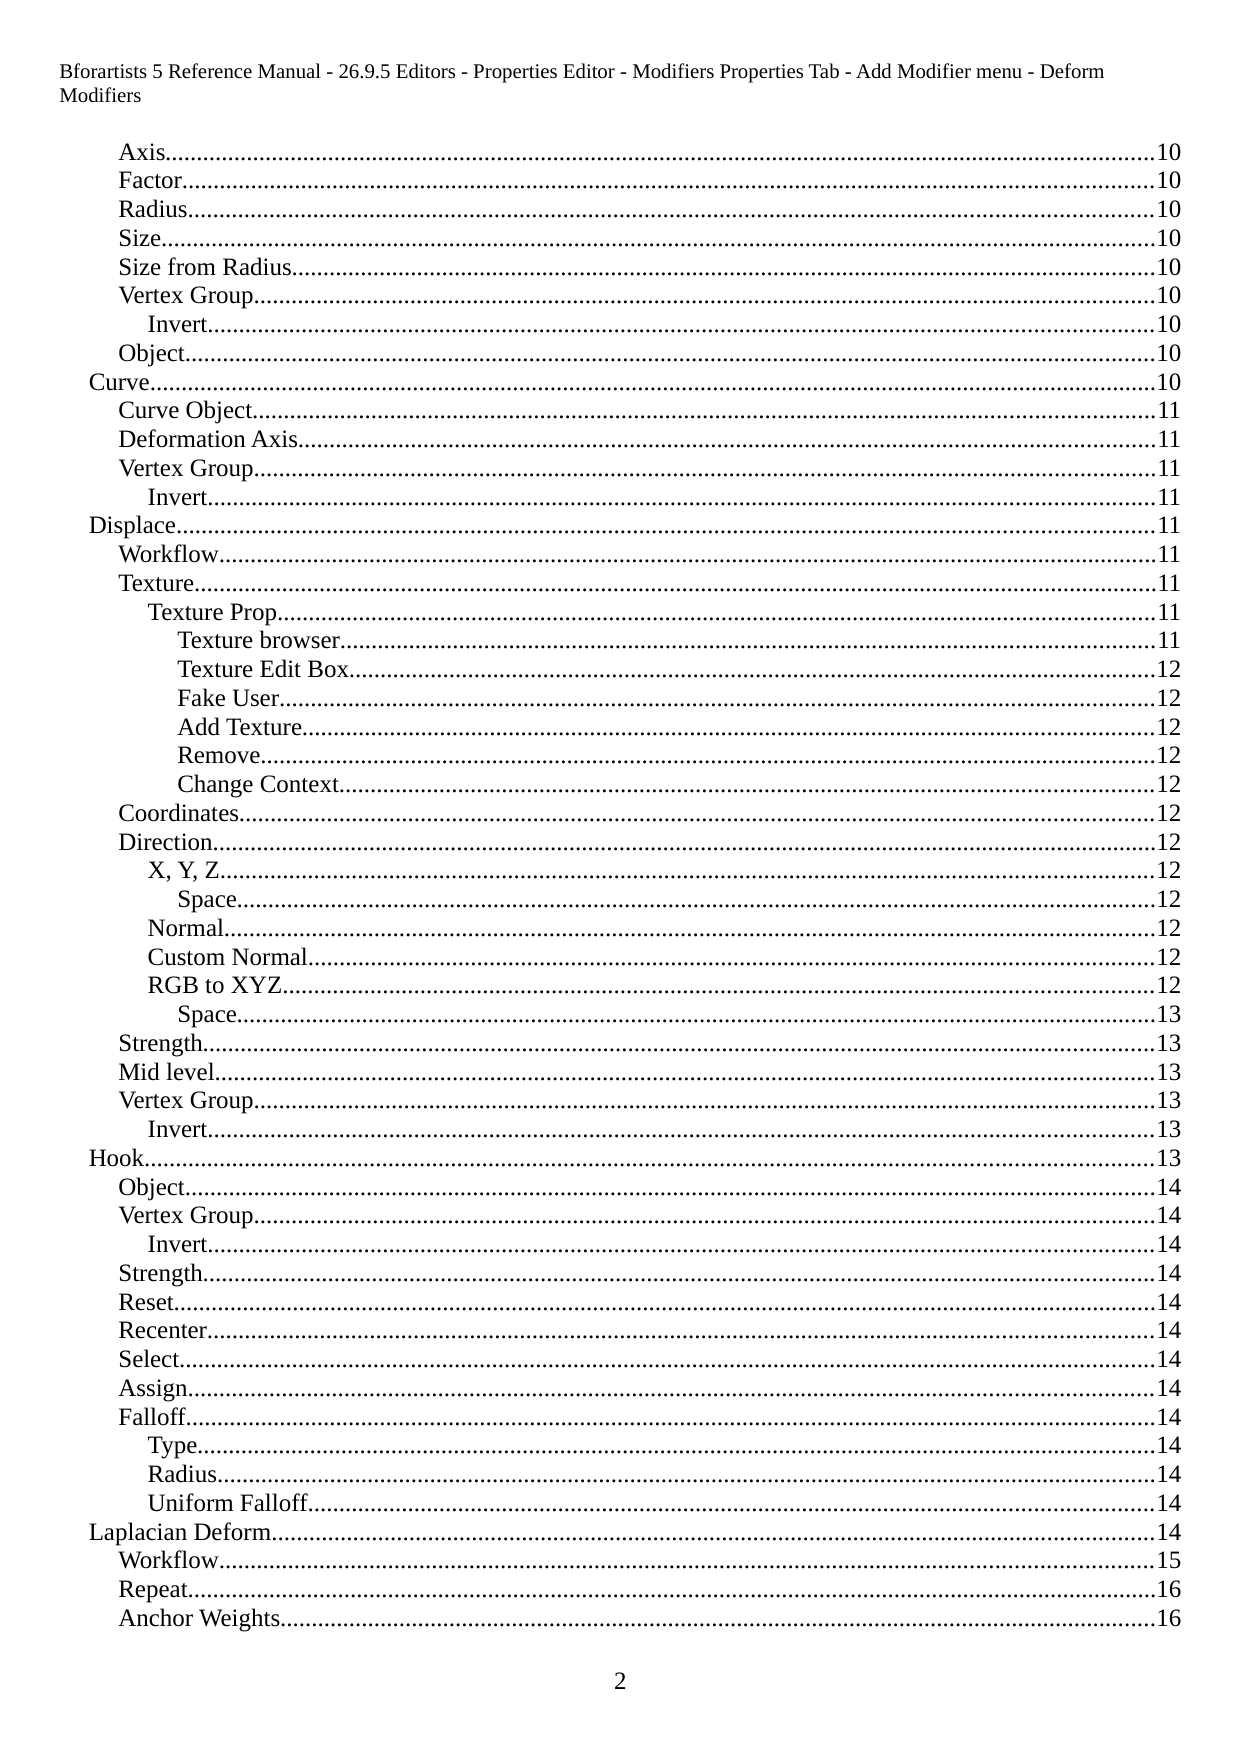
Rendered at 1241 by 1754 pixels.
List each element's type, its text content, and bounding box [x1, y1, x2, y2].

text Workflow 11 [118, 539, 1181, 568]
text Fake User 12 [177, 683, 1181, 712]
text Invert 11 [147, 482, 1181, 510]
text Vertex Group 14 [118, 1200, 1181, 1229]
text Curve 10 [88, 367, 1181, 395]
text Falloff 14 [118, 1402, 1181, 1430]
text Anchor Weights 16 [118, 1603, 1181, 1632]
text Invert 10 [147, 309, 1181, 338]
text Deformation Axis 11 [118, 424, 1181, 453]
text Vertex Group 11 [118, 453, 1181, 482]
text Radius 10 [118, 194, 1181, 223]
text Texture browser 11 [177, 625, 1181, 654]
text Object 14 [118, 1172, 1181, 1200]
text Size from Radius 10 [118, 252, 1181, 280]
text Texture 11 [118, 568, 1181, 597]
text Repeat 16 [118, 1574, 1181, 1603]
text Remove 12 [177, 740, 1181, 769]
text Direction 12 [118, 827, 1181, 855]
text Type 14 [147, 1430, 1181, 1459]
text Custom Normal 12 [147, 942, 1181, 970]
text Select 14 [118, 1344, 1181, 1373]
text Normal 12 [147, 913, 1181, 942]
text Object 10 [118, 338, 1181, 367]
text Uniform Falloff 14 [147, 1488, 1181, 1517]
text Assign 14 [118, 1373, 1181, 1402]
text Strength 13 [118, 1028, 1181, 1057]
text Invert 13 [147, 1114, 1181, 1143]
text Space 13 [177, 999, 1181, 1028]
text Texture Prop 11 [147, 597, 1181, 625]
text Radius 14 [147, 1459, 1181, 1488]
text Vertex Group 13 [118, 1085, 1181, 1114]
text Vertex Group 10 [118, 280, 1181, 309]
text Add Texture 12 [177, 712, 1181, 740]
text Size 10 [118, 223, 1181, 252]
text Mid level 13 [118, 1057, 1181, 1085]
text Invert 14 [147, 1229, 1181, 1258]
text Strength 14 [118, 1258, 1181, 1287]
text Recenter 14 [118, 1315, 1181, 1344]
text Workflow 15 [118, 1545, 1181, 1574]
text Hook 13 [88, 1143, 1181, 1172]
text X, Y, Z 12 [147, 855, 1181, 884]
text Reset 14 [118, 1287, 1181, 1315]
text Laplacian Deform 14 [88, 1517, 1181, 1545]
text Space 12 [177, 884, 1181, 913]
text RGB to XYZ 12 [147, 970, 1181, 999]
text Displace 11 [88, 510, 1181, 539]
text Texture Edit Box 12 [177, 654, 1181, 683]
text Change Context 12 [177, 769, 1181, 798]
text Coordinates 12 [118, 798, 1181, 827]
text Axis 10 [118, 137, 1181, 165]
text Curve Object 11 [118, 395, 1181, 424]
text Factor 10 [118, 165, 1181, 194]
